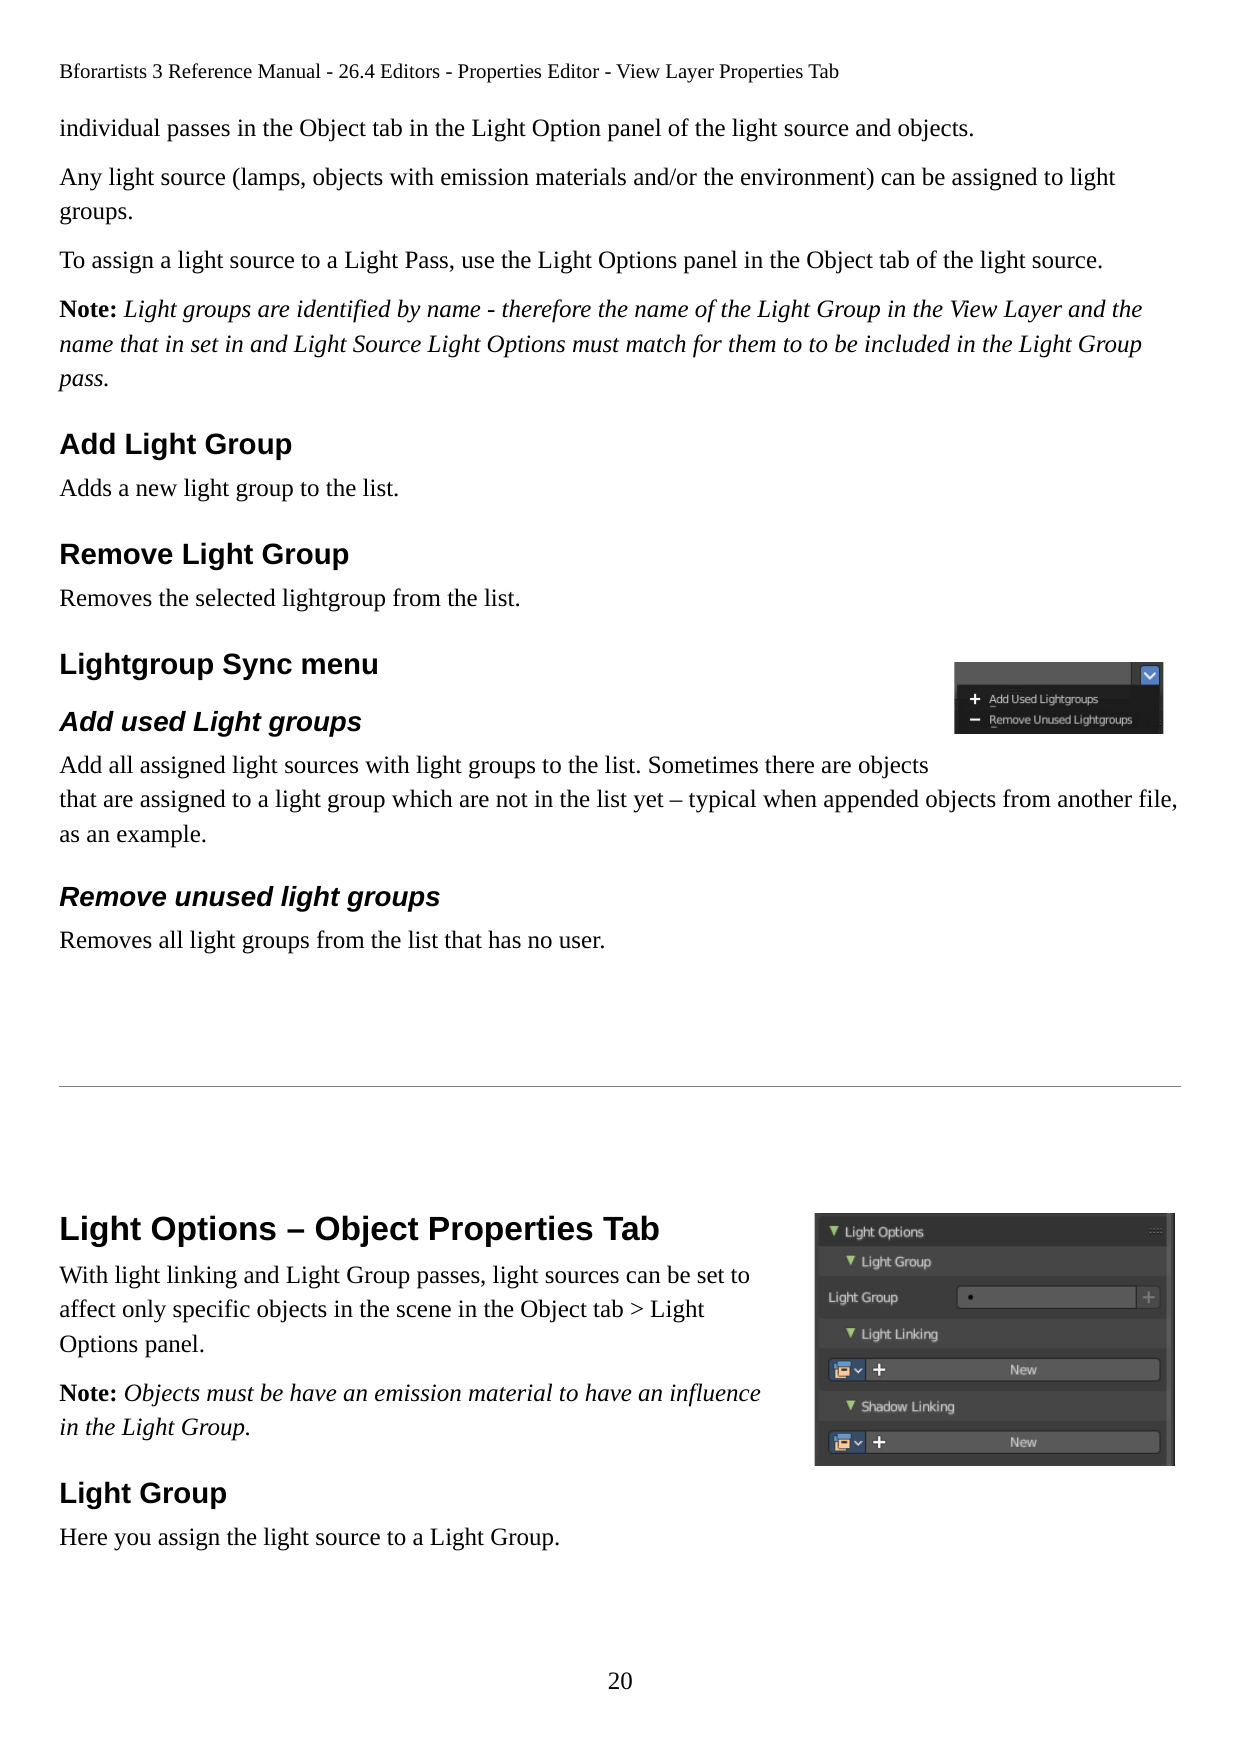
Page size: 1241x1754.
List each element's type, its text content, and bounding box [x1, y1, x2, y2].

text Here you assign the light source to a Light Group. [59, 1522, 1181, 1551]
text Add all assigned light sources with light groups to the list. Sometimes there are objects that are assigned to a light group which are not in the list yet – typical when appended objects from another file, as an example. [59, 750, 1181, 847]
subtitle Add Light Group [59, 427, 1181, 461]
text Any light source (lamps, objects with emission materials and/or the environment) can be assigned to light groups. [59, 162, 1181, 225]
subtitle Light Options – Object Properties Tab [59, 1209, 1181, 1247]
text Note: Objects must be have an emission material to have an influence in the Light Group. [59, 1378, 814, 1441]
text Adds a new light group to the list. [59, 473, 1181, 502]
subtitle Add used Light groups [59, 705, 1181, 737]
text To assign a light source to a Light Pass, use the Light Options panel in the Object tab of the light source. [59, 245, 1181, 274]
text Removes the selected lightgroup from the list. [59, 583, 1181, 612]
picture [814, 1213, 1175, 1466]
subtitle Lightgroup Sync menu [59, 647, 1181, 680]
subtitle Remove unused light groups [59, 880, 1181, 912]
text Removes all light groups from the list that has no user. [59, 925, 1181, 953]
text Note: Light groups are identified by name - therefore the name of the Light Group in the View Layer and the name that in set in and Light Source Light Options must match for them to to be included in the Light Group pass. [59, 294, 1181, 392]
text individual passes in the Object tab in the Light Option panel of the light source and objects. [59, 113, 1181, 141]
subtitle Light Group [59, 1476, 1181, 1510]
subtitle Remove Light Group [59, 537, 1181, 571]
text With light linking and Light Group passes, light sources can be set to affect only specific objects in the scene in the Object tab > Light Options panel. [59, 1260, 814, 1358]
picture [954, 662, 1164, 734]
